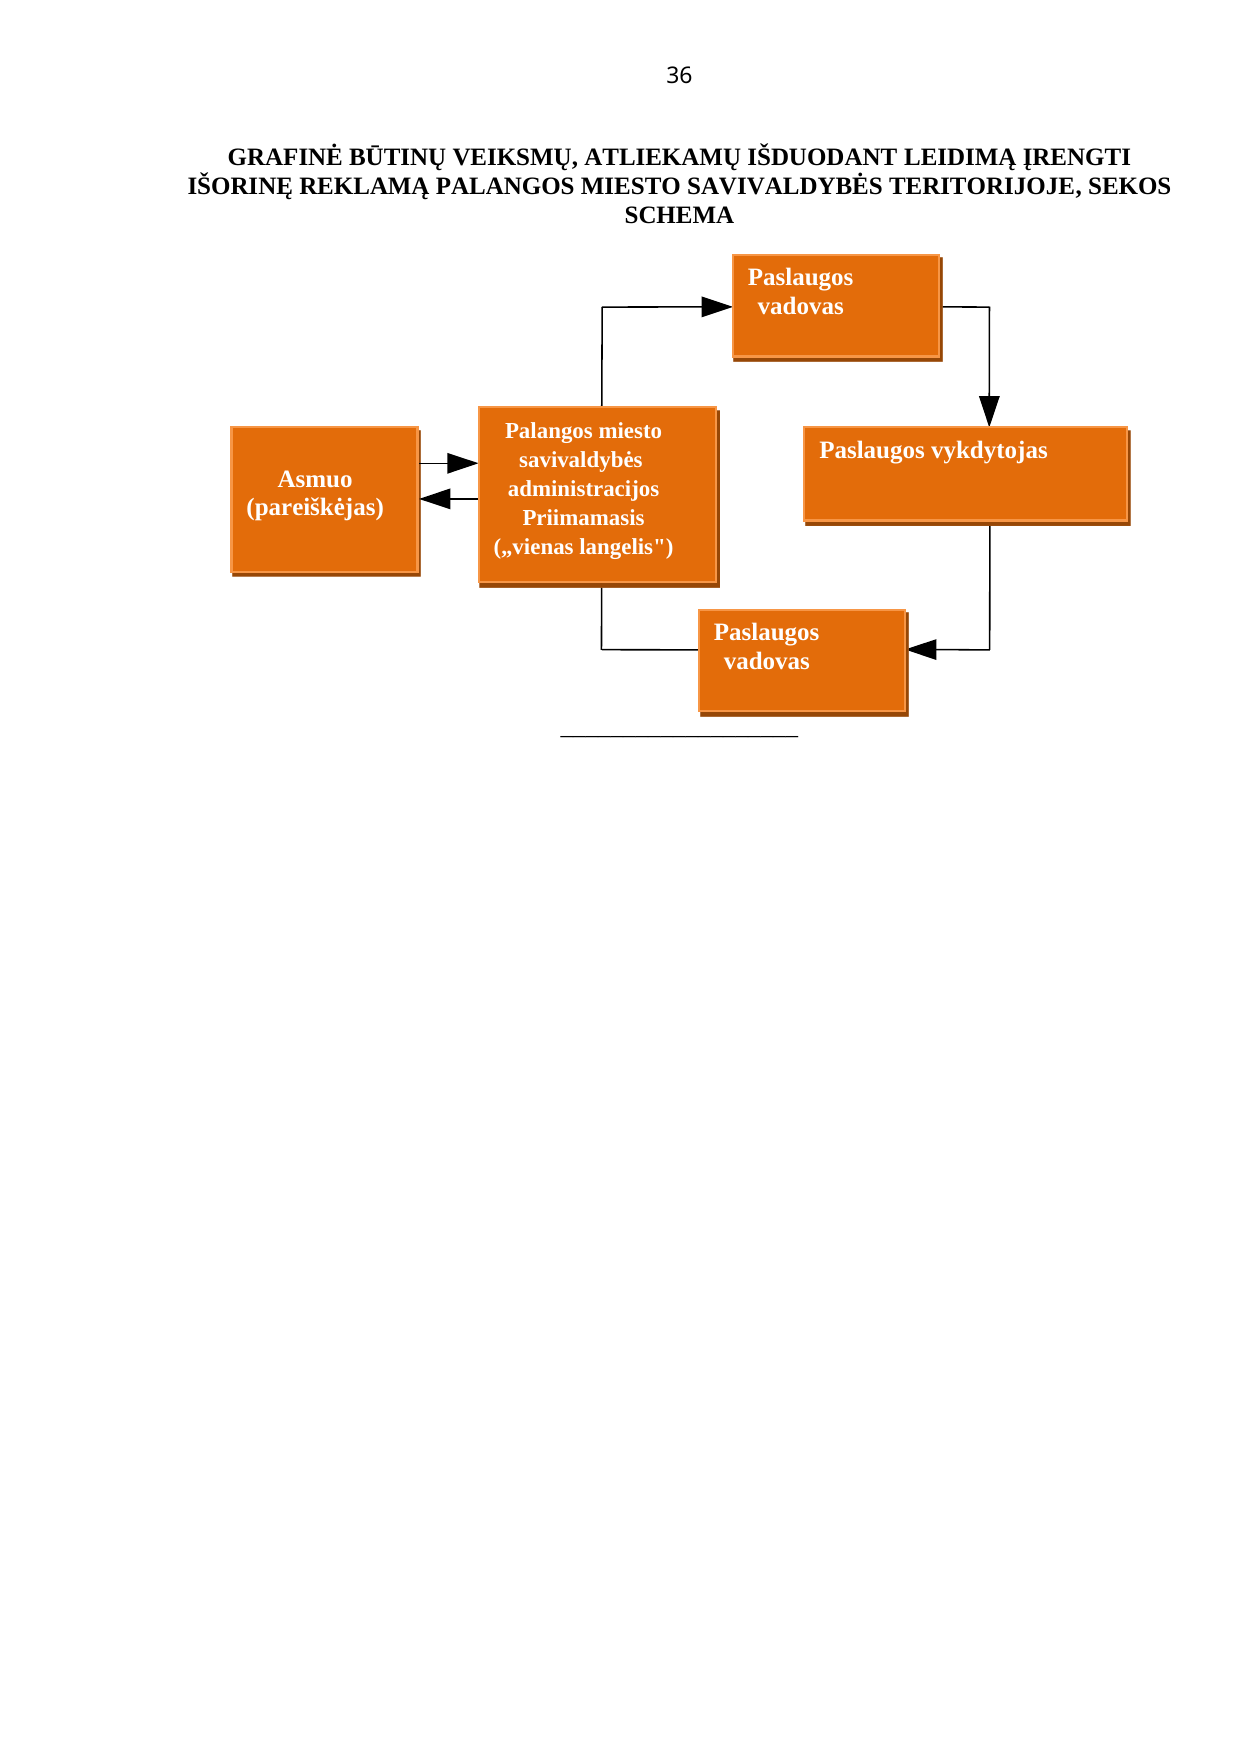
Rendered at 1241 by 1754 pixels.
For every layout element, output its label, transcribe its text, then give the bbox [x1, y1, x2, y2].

text ___________________ [177, 711, 1181, 740]
text GRAFINĖ BŪTINŲ VEIKSMŲ, ATLIEKAMŲ IŠDUODANT LeidimĄ įrengti išorinę reklamą Palangos miesto savivaldybės teritorijoje, SEKOS SCHEMA [177, 142, 1181, 228]
